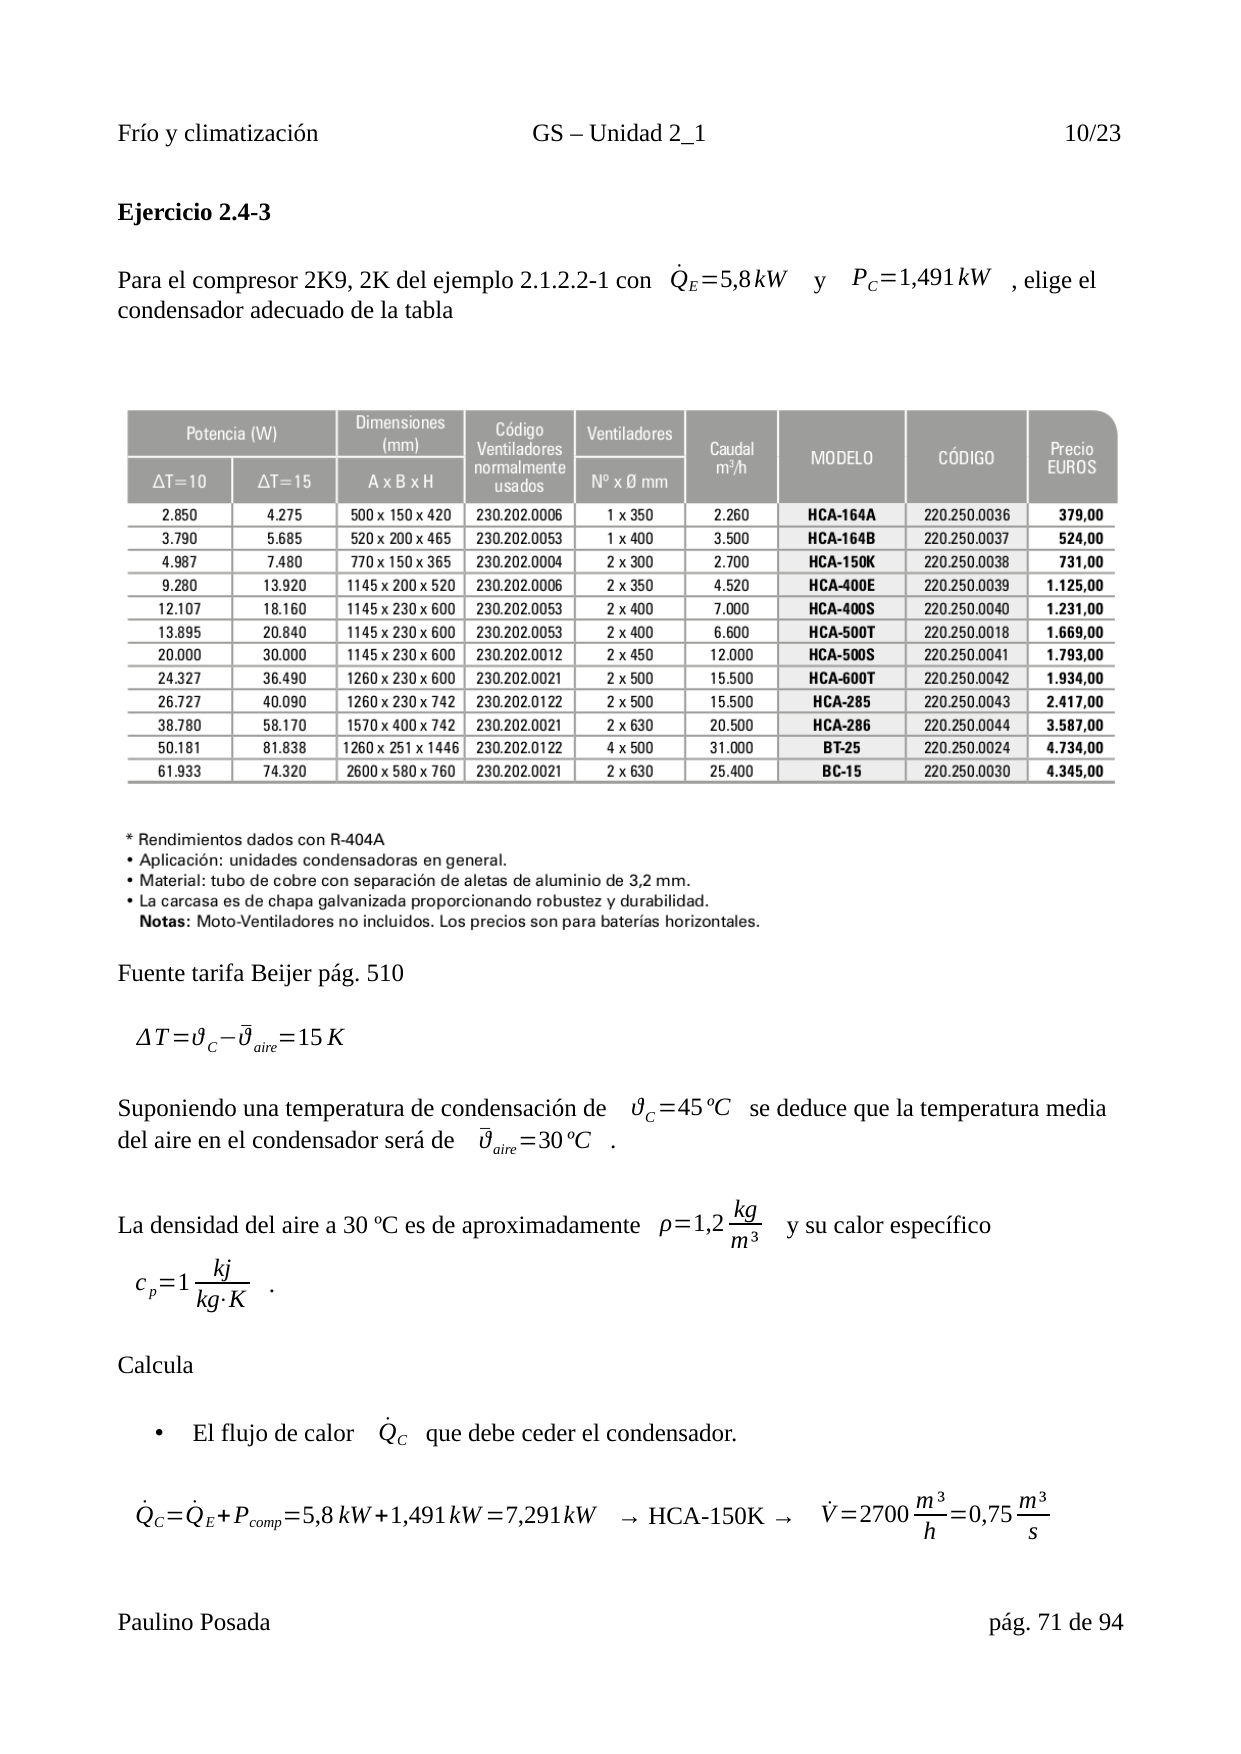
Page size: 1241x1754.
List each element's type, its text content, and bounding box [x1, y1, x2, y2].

text Fuente tarifa Beijer pág. 510 [117, 958, 1123, 987]
text Para el compresor 2K9, 2K del ejemplo 2.1.2.2-1 con y , elige el condensador adecuado de la tabla [117, 263, 1123, 324]
text La densidad del aire a 30 ºC es de aproximadamente y su calor específico . [117, 1195, 1123, 1313]
text Suponiendo una temperatura de condensación de se deduce que la temperatura media del aire en el condensador será de . [117, 1093, 1123, 1158]
text → HCA-150K → [117, 1486, 1123, 1545]
text Calcula [117, 1351, 1123, 1379]
picture [118, 402, 1123, 935]
list El flujo de calor que debe ceder el condensador. [155, 1417, 1123, 1449]
text Ejercicio 2.4-3 [117, 197, 1123, 226]
